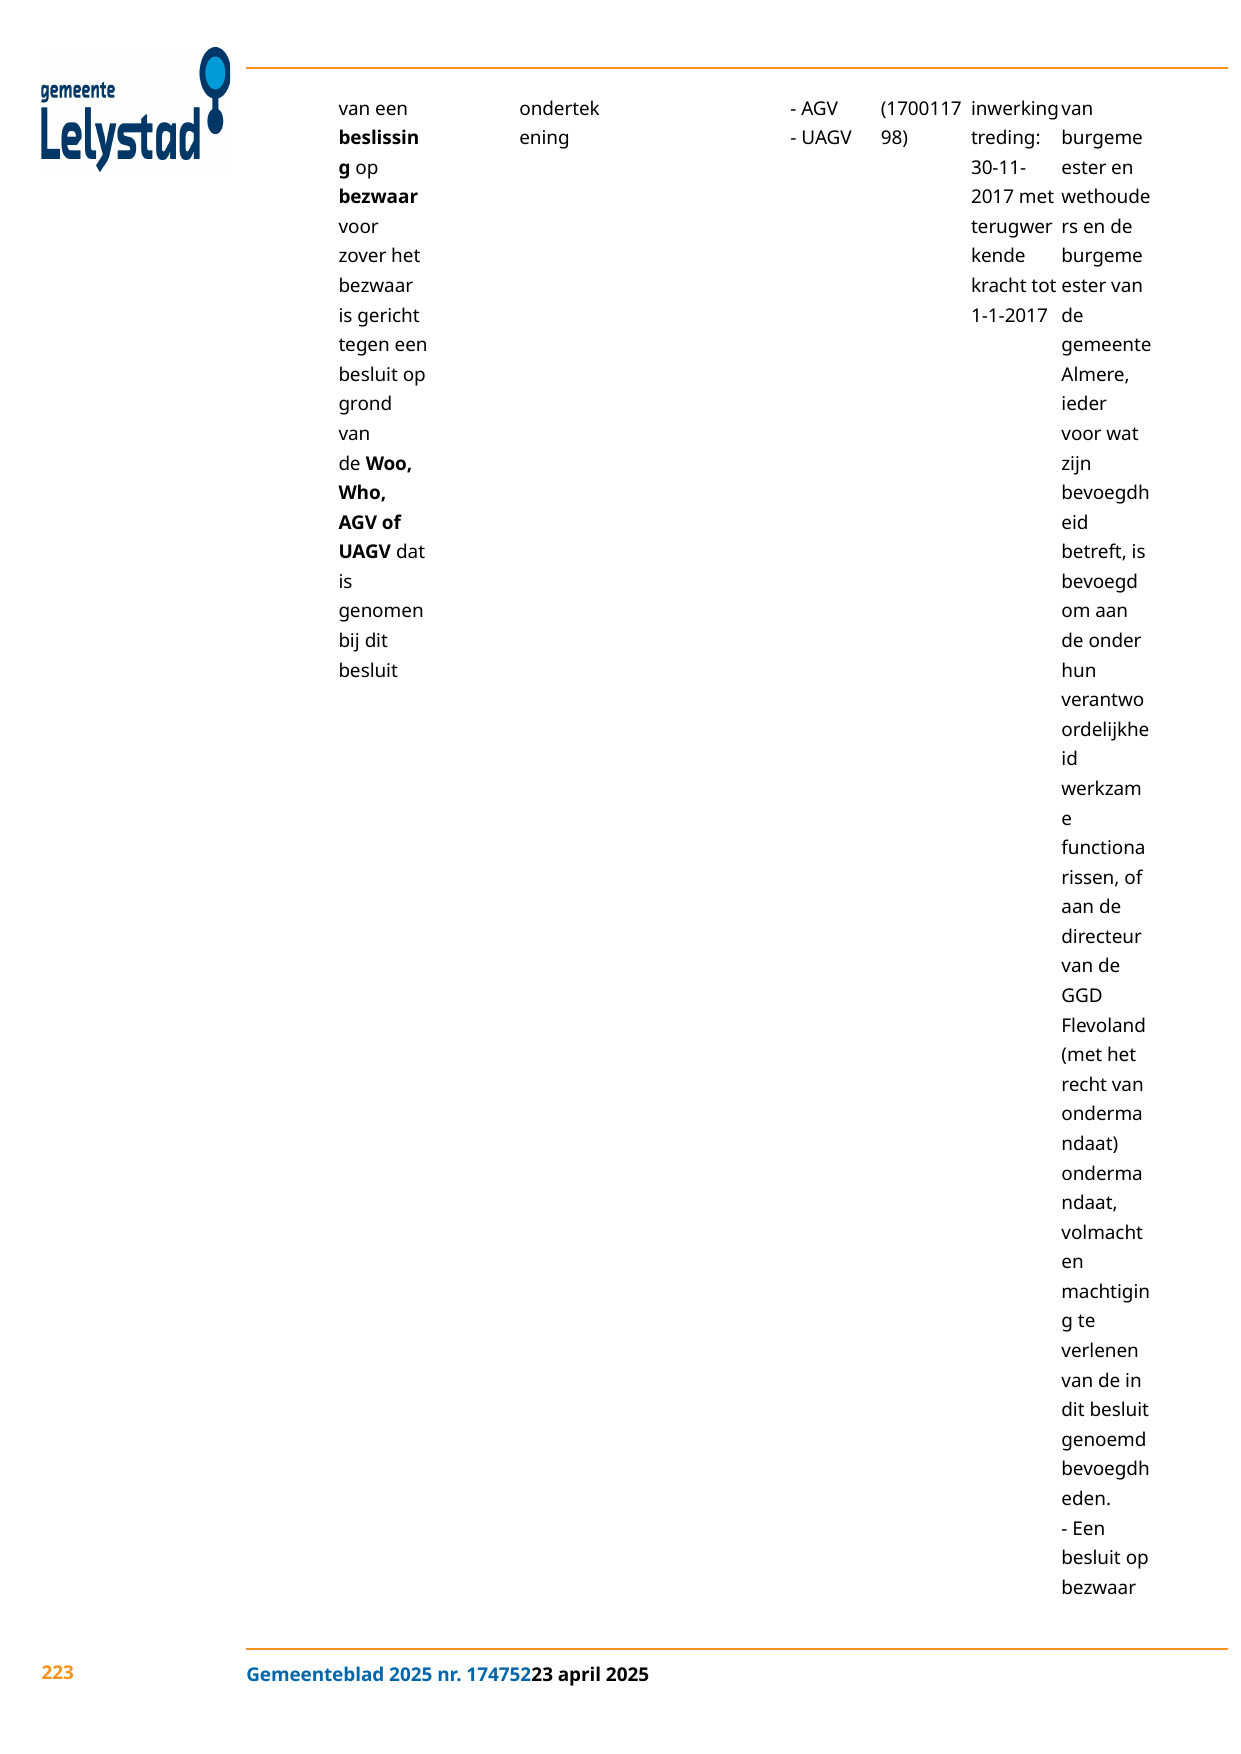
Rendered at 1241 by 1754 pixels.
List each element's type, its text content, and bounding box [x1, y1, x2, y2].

table_cell inwerkingtreding: 30-11-2017 met terugwerkende kracht tot 1-1-2017 [971, 95, 1061, 1600]
table_cell ondertekening [519, 95, 609, 1600]
table_cell van burgemeester en wethouders en de burgemeester van de gemeente Almere, ieder voor wat zijn bevoegdheid betreft, is bevoegd om aan de onder hun verantwoordelijkheid werkzame functionarissen, of aan de directeur van de GGD Flevoland (met het recht van ondermandaat) ondermandaat, volmacht en machtiging te verlenen van de in dit besluit genoemd bevoegdheden. - Een besluit op bezwaar [1061, 95, 1152, 1600]
table_cell [700, 95, 790, 1600]
table_cell [248, 95, 338, 1600]
picture [41, 47, 231, 172]
table_cell van een beslissing op bezwaar voor zover het bezwaar is gericht tegen een besluit op grond van de Woo, Who, AGV of UAGV dat is genomen bij dit besluit [338, 95, 429, 1600]
table_cell [609, 95, 700, 1600]
table_cell (170011798) [881, 95, 971, 1600]
table_cell - AGV - UAGV [790, 95, 881, 1600]
table_cell [429, 95, 519, 1600]
